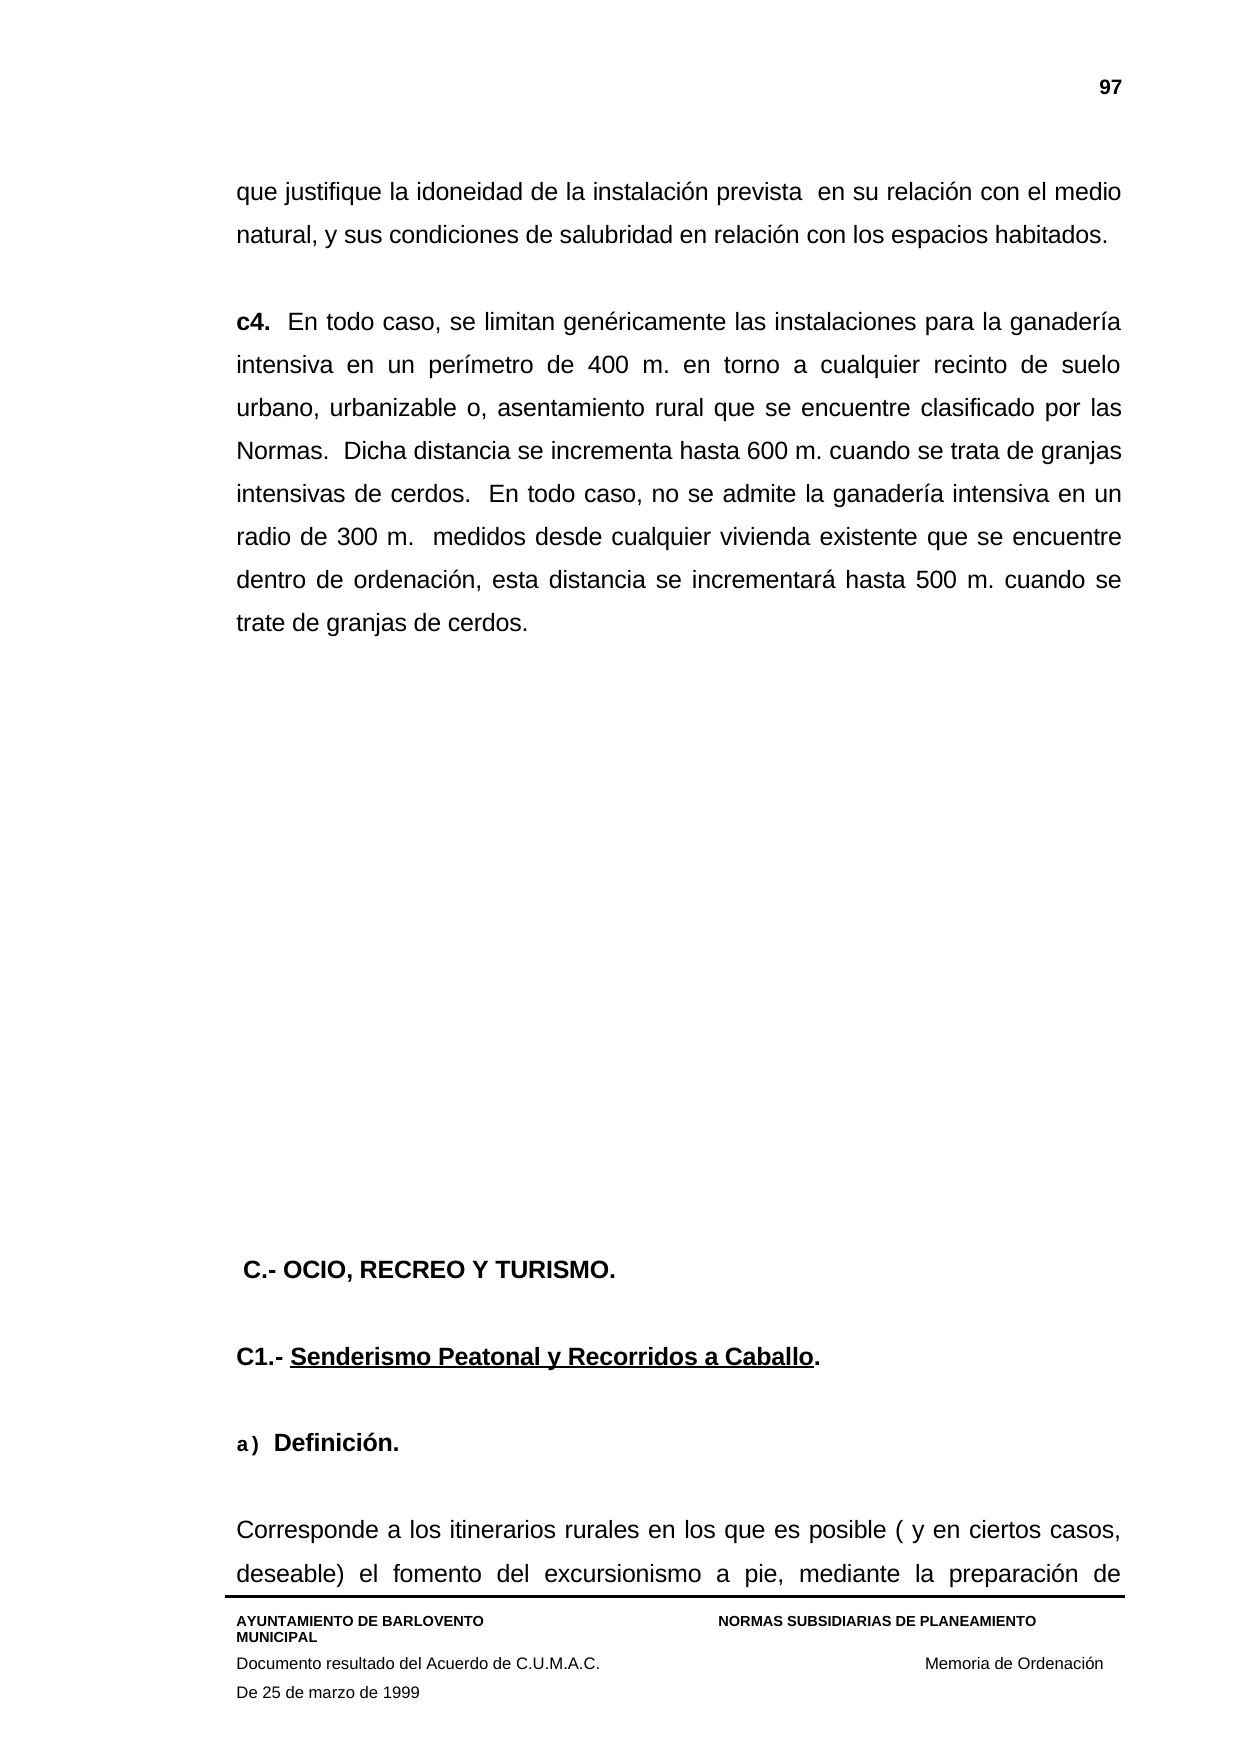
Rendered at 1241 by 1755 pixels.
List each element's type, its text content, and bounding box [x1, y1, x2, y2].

text Corresponde a los itinerarios rurales en los que es posible ( y en ciertos casos, deseable) el fomento del excursionismo a pie, mediante la preparación de [236, 1515, 1122, 1587]
text C1.‑ Senderismo Peatonal y Recorridos a Caballo. [236, 1342, 1122, 1370]
text c4. En todo caso, se limitan genéricamente las instalaciones para la ganadería intensiva en un perímetro de 400 m. en torno a cualquier recinto de suelo urbano, urbanizable o, asentamiento rural que se encuentre clasificado por las Normas. Dicha distancia se incrementa hasta 600 m. cuando se trata de granjas intensivas de cerdos. En todo caso, no se admite la ganadería intensiva en un radio de 300 m. medidos desde cualquier vivienda existente que se encuentre dentro de ordenación, esta distancia se incrementará hasta 500 m. cuando se trate de granjas de cerdos. [236, 307, 1122, 637]
text que justifique la idoneidad de la instalación prevista en su relación con el medio natural, y sus condiciones de salubridad en relación con los espacios habitados. [236, 177, 1122, 249]
text C.‑ OCIO, RECREO Y TURISMO. [236, 1255, 1122, 1284]
list Definición. [236, 1428, 1122, 1457]
